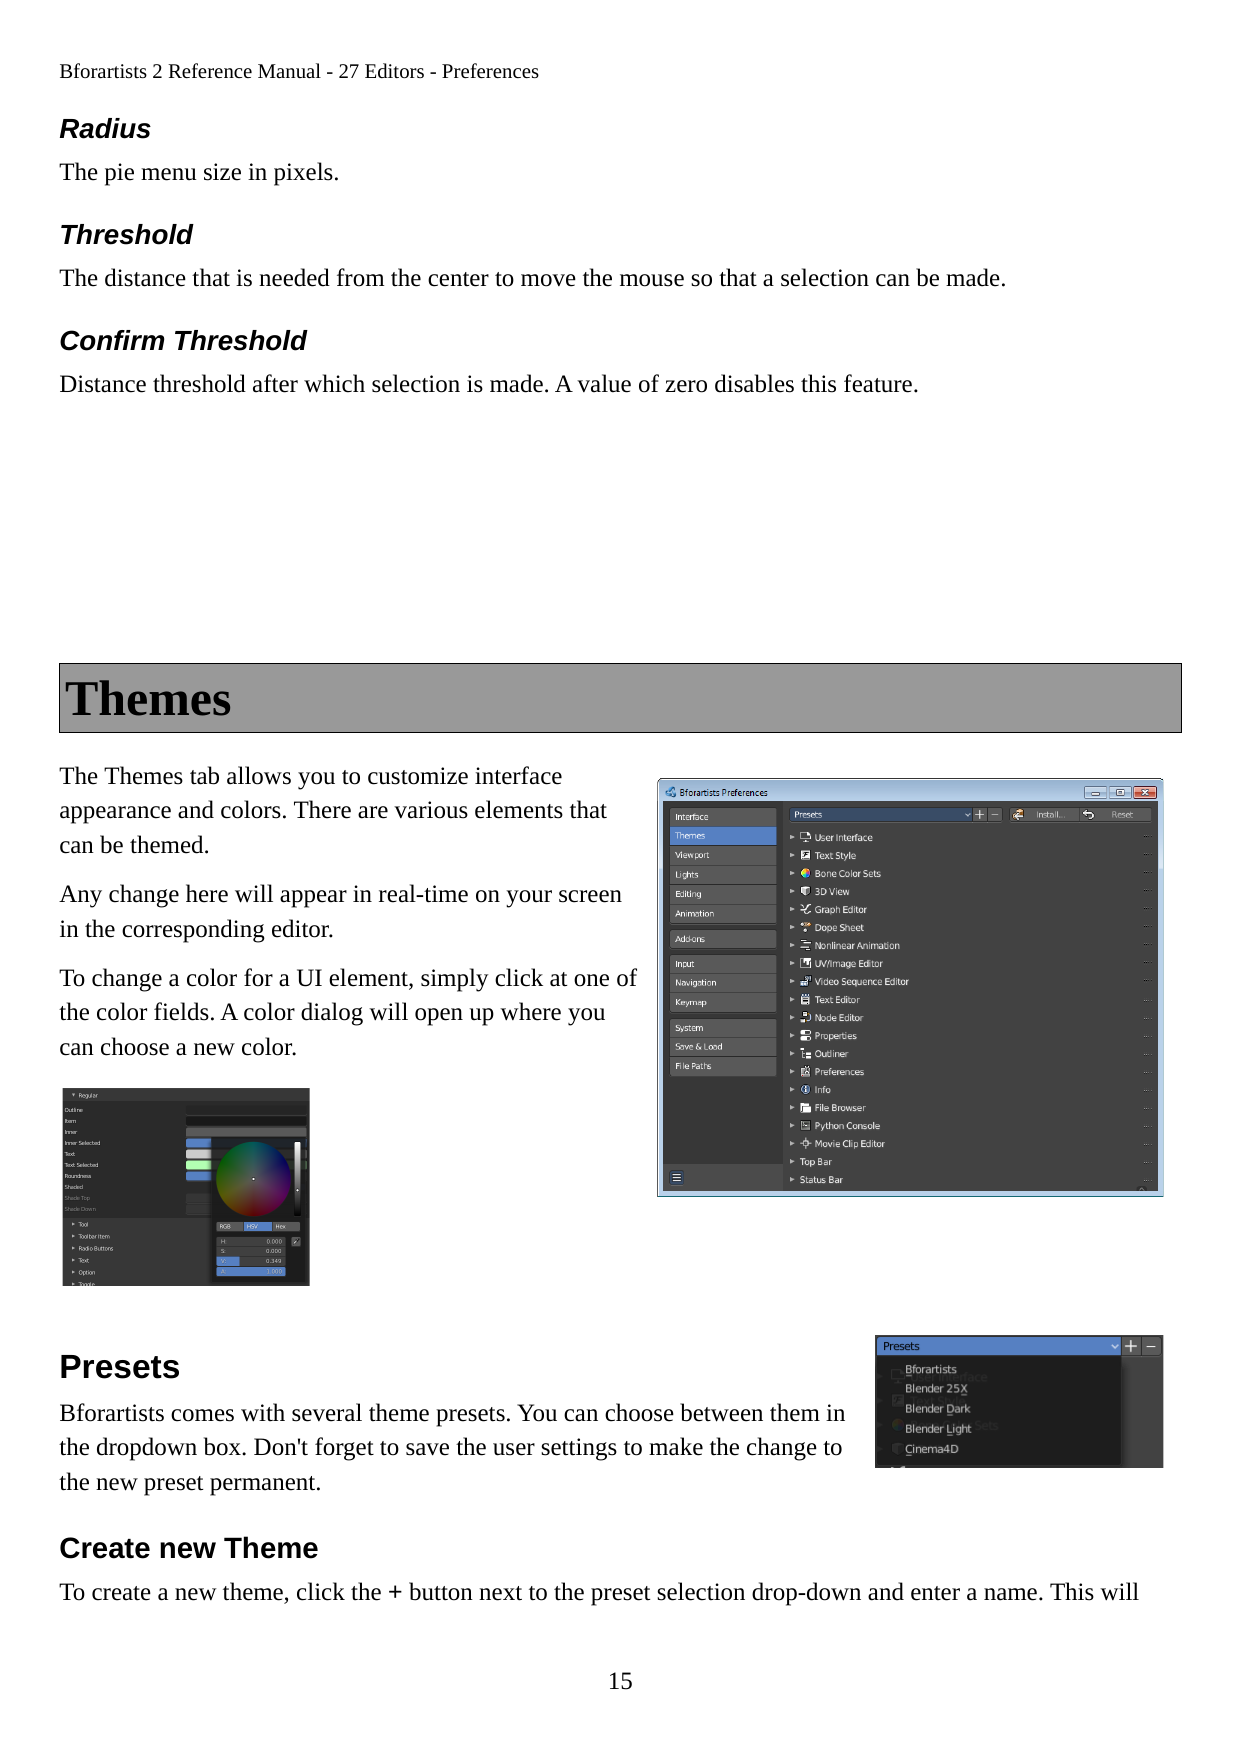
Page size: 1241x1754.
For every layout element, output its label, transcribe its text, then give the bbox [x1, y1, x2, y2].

text Distance threshold after which selection is made. A value of zero disables this feature. [59, 369, 1181, 398]
subtitle Radius [59, 113, 1181, 144]
subtitle Confirm Threshold [59, 324, 1181, 356]
subtitle Create new Theme [59, 1531, 1181, 1564]
text To create a new theme, click the + button next to the preset selection drop-down and enter a name. This will [59, 1577, 1181, 1608]
picture [875, 1335, 1164, 1468]
picture [62, 1088, 310, 1286]
text The pie menu size in pixels. [59, 157, 1181, 186]
text The Themes tab allows you to customize interface appearance and colors. There are various elements that can be themed. [59, 761, 1181, 859]
subtitle Threshold [59, 218, 1181, 250]
subtitle [1164, 1347, 1181, 1386]
table_header Themes [60, 664, 1181, 732]
text Bforartists comes with several theme presets. You can choose between them in the dropdown box. Don't forget to save the user settings to make the change to the new preset permanent. [59, 1398, 1181, 1496]
text Any change here will appear in real-time on your screen in the corresponding editor. [59, 879, 657, 942]
text The distance that is needed from the center to move the mouse so that a selection can be made. [59, 263, 1181, 292]
text To change a color for a UI element, simply click at one of the color fields. A color dialog will open up where you can choose a new color. [59, 963, 657, 1060]
picture [657, 778, 1164, 1197]
subtitle Presets [59, 1347, 875, 1386]
